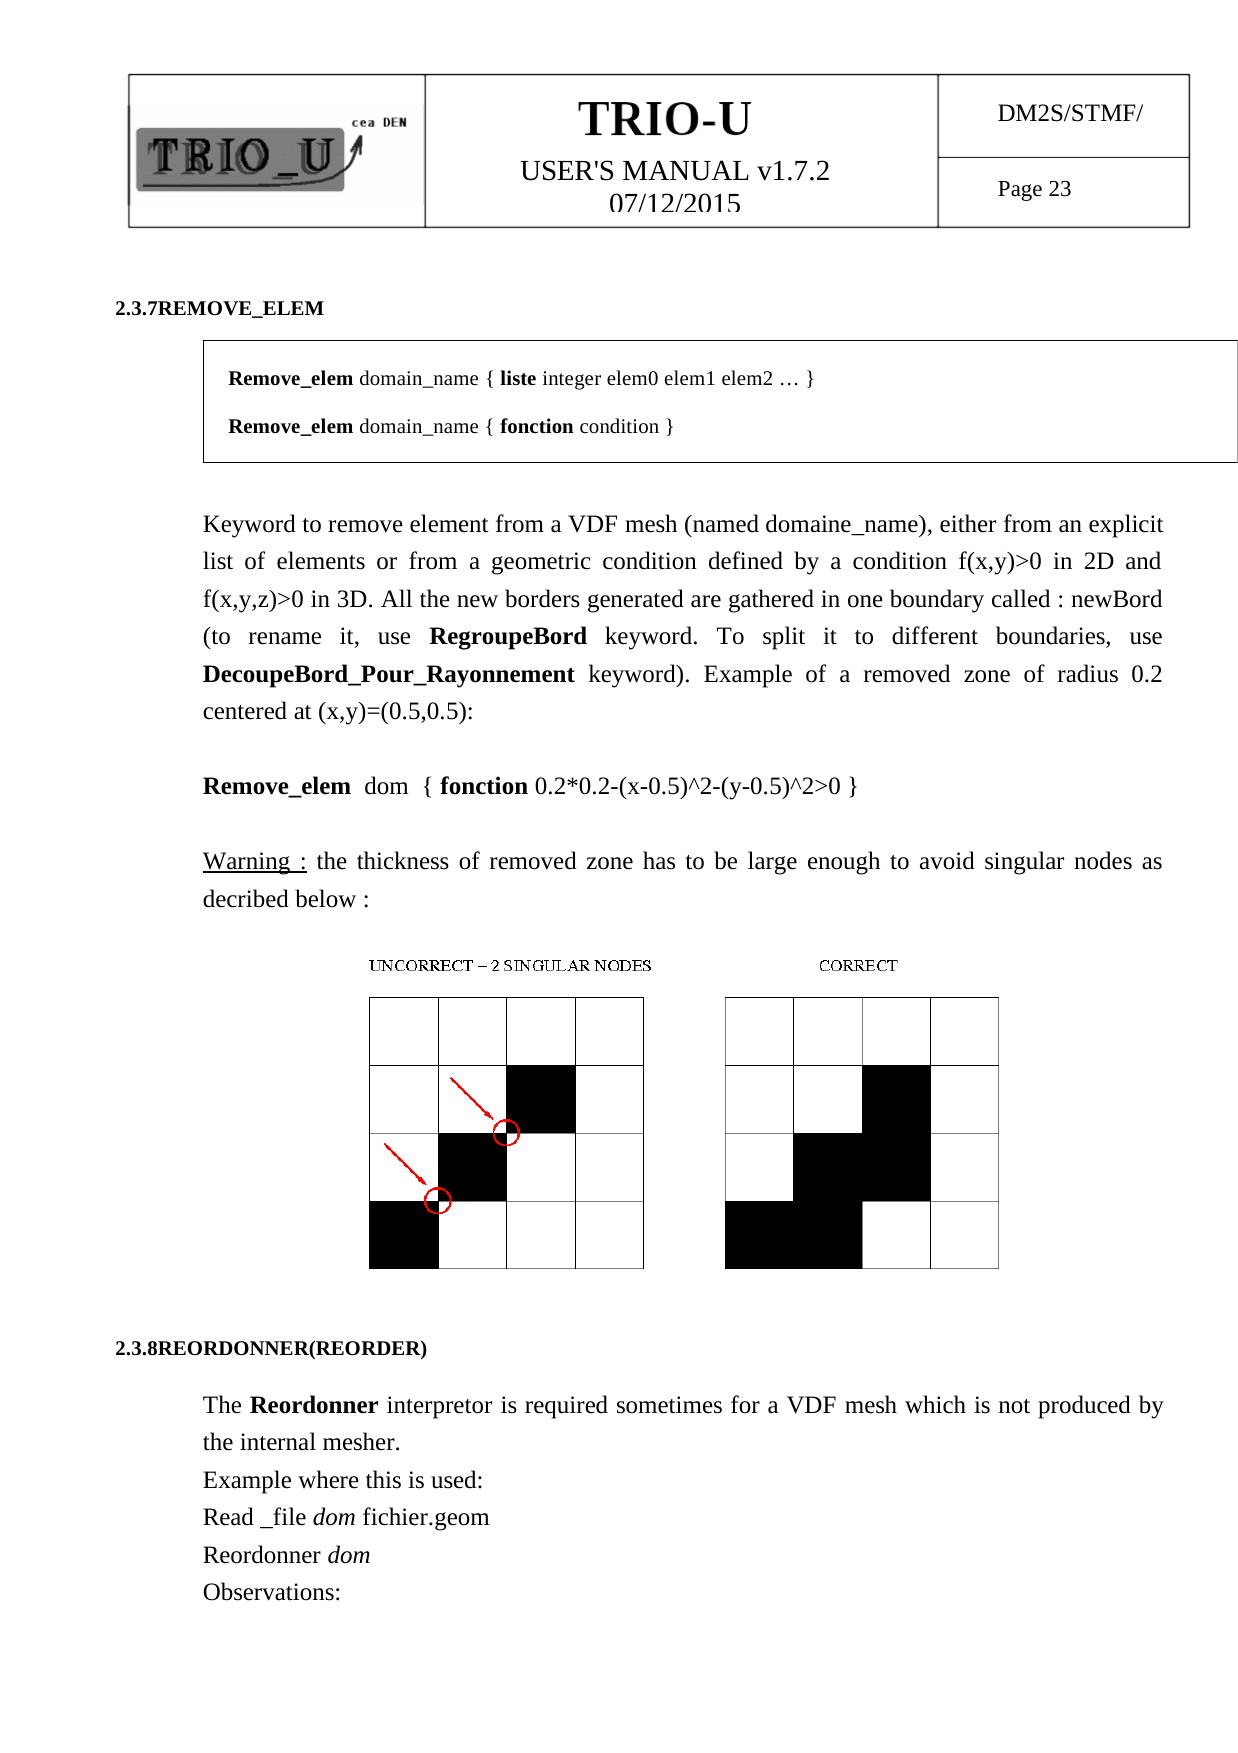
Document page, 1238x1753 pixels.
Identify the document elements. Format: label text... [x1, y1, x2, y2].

picture [368, 959, 999, 1269]
text Keyword to remove element from a VDF mesh (named domaine_name), either from an explicit list of elements or from a geometric condition defined by a condition f(x,y)>0 in 2D and f(x,y,z)>0 in 3D. All the new borders generated are gathered in one boundary called : newBord (to rename it, use RegroupeBord keyword. To split it to different boundaries, use DecoupeBord_Pour_Rayonnement keyword). Example of a removed zone of radius 0.2 centered at (x,y)=(0.5,0.5): [203, 500, 1164, 725]
text Observations: [203, 1569, 1165, 1606]
text The Reordonner interpretor is required sometimes for a VDF mesh which is not produced by the internal mesher. [203, 1381, 1165, 1456]
subtitle REMOVE_ELEM [115, 295, 1164, 319]
table_header Remove_elem domain_name { liste integer elem0 elem1 elem2 … } Remove_elem domain_name { fonction condition } [204, 341, 1237, 462]
text Example where this is used: [203, 1456, 1165, 1494]
text Warning : the thickness of removed zone has to be large enough to avoid singular nodes as decribed below : [203, 838, 1164, 913]
text Remove_elem dom { fonction 0.2*0.2-(x-0.5)^2-(y-0.5)^2>0 } [203, 763, 1164, 800]
text Reordonner dom [203, 1531, 1165, 1569]
subtitle REORDONNER(REORDER) [115, 1336, 1164, 1360]
text Read _file dom fichier.geom [203, 1494, 1165, 1531]
